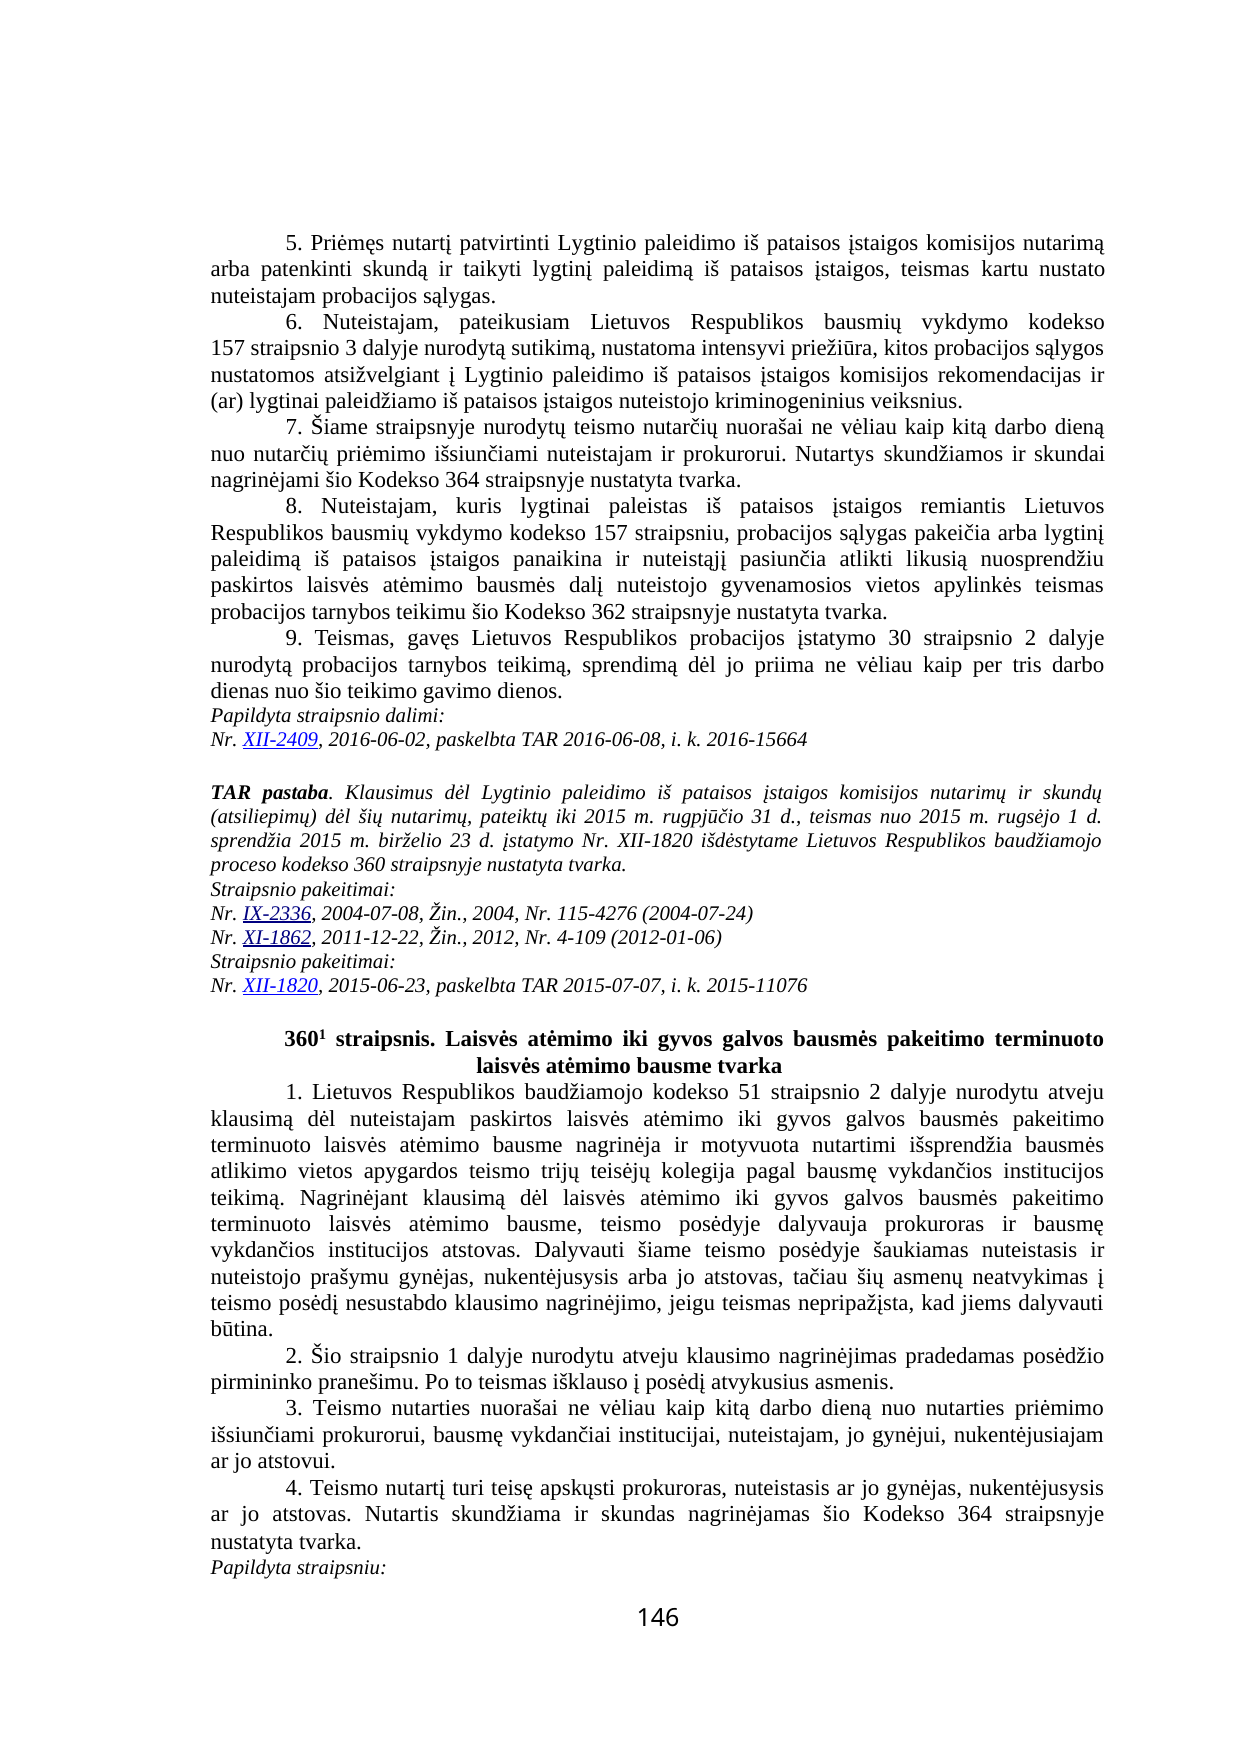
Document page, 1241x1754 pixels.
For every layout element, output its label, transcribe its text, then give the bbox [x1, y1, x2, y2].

text 7. Šiame straipsnyje nurodytų teismo nutarčių nuorašai ne vėliau kaip kitą darbo dieną nuo nutarčių priėmimo išsiunčiami nuteistajam ir prokurorui. Nutartys skundžiamos ir skundai nagrinėjami šio Kodekso 364 straipsnyje nustatyta tvarka. [210, 413, 1105, 492]
text Papildyta straipsniu: [210, 1555, 1105, 1579]
text Nr. IX-2336, 2004-07-08, Žin., 2004, Nr. 115-4276 (2004-07-24) [210, 901, 1105, 924]
text Straipsnio pakeitimai: [210, 876, 1105, 901]
text Papildyta straipsnio dalimi: [210, 703, 1105, 727]
text 4. Teismo nutartį turi teisę apskųsti prokuroras, nuteistasis ar jo gynėjas, nukentėjusysis ar jo atstovas. Nutartis skundžiama ir skundas nagrinėjamas šio Kodekso 364 straipsnyje nustatyta tvarka. [210, 1473, 1105, 1555]
text Nr. XII-2409, 2016-06-02, paskelbta TAR 2016-06-08, i. k. 2016-15664 [210, 727, 1105, 751]
text 5. Priėmęs nutartį patvirtinti Lygtinio paleidimo iš pataisos įstaigos komisijos nutarimą arba patenkinti skundą ir taikyti lygtinį paleidimą iš pataisos įstaigos, teismas kartu nustato nuteistajam probacijos sąlygas. [210, 229, 1105, 308]
text 9. Teismas, gavęs Lietuvos Respublikos probacijos įstatymo 30 straipsnio 2 dalyje nurodytą probacijos tarnybos teikimą, sprendimą dėl jo priima ne vėliau kaip per tris darbo dienas nuo šio teikimo gavimo dienos. [210, 624, 1105, 703]
text 2. Šio straipsnio 1 dalyje nurodytu atveju klausimo nagrinėjimas pradedamas posėdžio pirmininko pranešimu. Po to teismas išklauso į posėdį atvykusius asmenis. [210, 1342, 1105, 1394]
text Nr. XI-1862, 2011-12-22, Žin., 2012, Nr. 4-109 (2012-01-06) [210, 924, 1105, 949]
text TAR pastaba. Klausimus dėl Lygtinio paleidimo iš pataisos įstaigos komisijos nutarimų ir skundų (atsiliepimų) dėl šių nutarimų, pateiktų iki 2015 m. rugpjūčio 31 d., teismas nuo 2015 m. rugsėjo 1 d. sprendžia 2015 m. birželio 23 d. įstatymo Nr. XII-1820 išdėstytame Lietuvos Respublikos baudžiamojo proceso kodekso 360 straipsnyje nustatyta tvarka. [210, 780, 1105, 876]
text 8. Nuteistajam, kuris lygtinai paleistas iš pataisos įstaigos remiantis Lietuvos Respublikos bausmių vykdymo kodekso 157 straipsniu, probacijos sąlygas pakeičia arba lygtinį paleidimą iš pataisos įstaigos panaikina ir nuteistąjį pasiunčia atlikti likusią nuosprendžiu paskirtos laisvės atėmimo bausmės dalį nuteistojo gyvenamosios vietos apylinkės teismas probacijos tarnybos teikimu šio Kodekso 362 straipsnyje nustatyta tvarka. [210, 492, 1105, 624]
text 1. Lietuvos Respublikos baudžiamojo kodekso 51 straipsnio 2 dalyje nurodytu atveju klausimą dėl nuteistajam paskirtos laisvės atėmimo iki gyvos galvos bausmės pakeitimo terminuoto laisvės atėmimo bausme nagrinėja ir motyvuota nutartimi išsprendžia bausmės atlikimo vietos apygardos teismo trijų teisėjų kolegija pagal bausmę vykdančios institucijos teikimą. Nagrinėjant klausimą dėl laisvės atėmimo iki gyvos galvos bausmės pakeitimo terminuoto laisvės atėmimo bausme, teismo posėdyje dalyvauja prokuroras ir bausmę vykdančios institucijos atstovas. Dalyvauti šiame teismo posėdyje šaukiamas nuteistasis ir nuteistojo prašymu gynėjas, nukentėjusysis arba jo atstovas, tačiau šių asmenų neatvykimas į teismo posėdį nesustabdo klausimo nagrinėjimo, jeigu teismas nepripažįsta, kad jiems dalyvauti būtina. [210, 1078, 1105, 1342]
text 3. Teismo nutarties nuorašai ne vėliau kaip kitą darbo dieną nuo nutarties priėmimo išsiunčiami prokurorui, bausmę vykdančiai institucijai, nuteistajam, jo gynėjui, nukentėjusiajam ar jo atstovui. [210, 1394, 1105, 1473]
text 6. Nuteistajam, pateikusiam Lietuvos Respublikos bausmių vykdymo kodekso 157 straipsnio 3 dalyje nurodytą sutikimą, nustatoma intensyvi priežiūra, kitos probacijos sąlygos nustatomos atsižvelgiant į Lygtinio paleidimo iš pataisos įstaigos komisijos rekomendacijas ir (ar) lygtinai paleidžiamo iš pataisos įstaigos nuteistojo kriminogeninius veiksnius. [210, 308, 1105, 413]
text 3601 straipsnis. Laisvės atėmimo iki gyvos galvos bausmės pakeitimo terminuoto laisvės atėmimo bausme tvarka [284, 1026, 1105, 1078]
text Straipsnio pakeitimai: [210, 949, 1105, 973]
text Nr. XII-1820, 2015-06-23, paskelbta TAR 2015-07-07, i. k. 2015-11076 [210, 973, 1105, 997]
